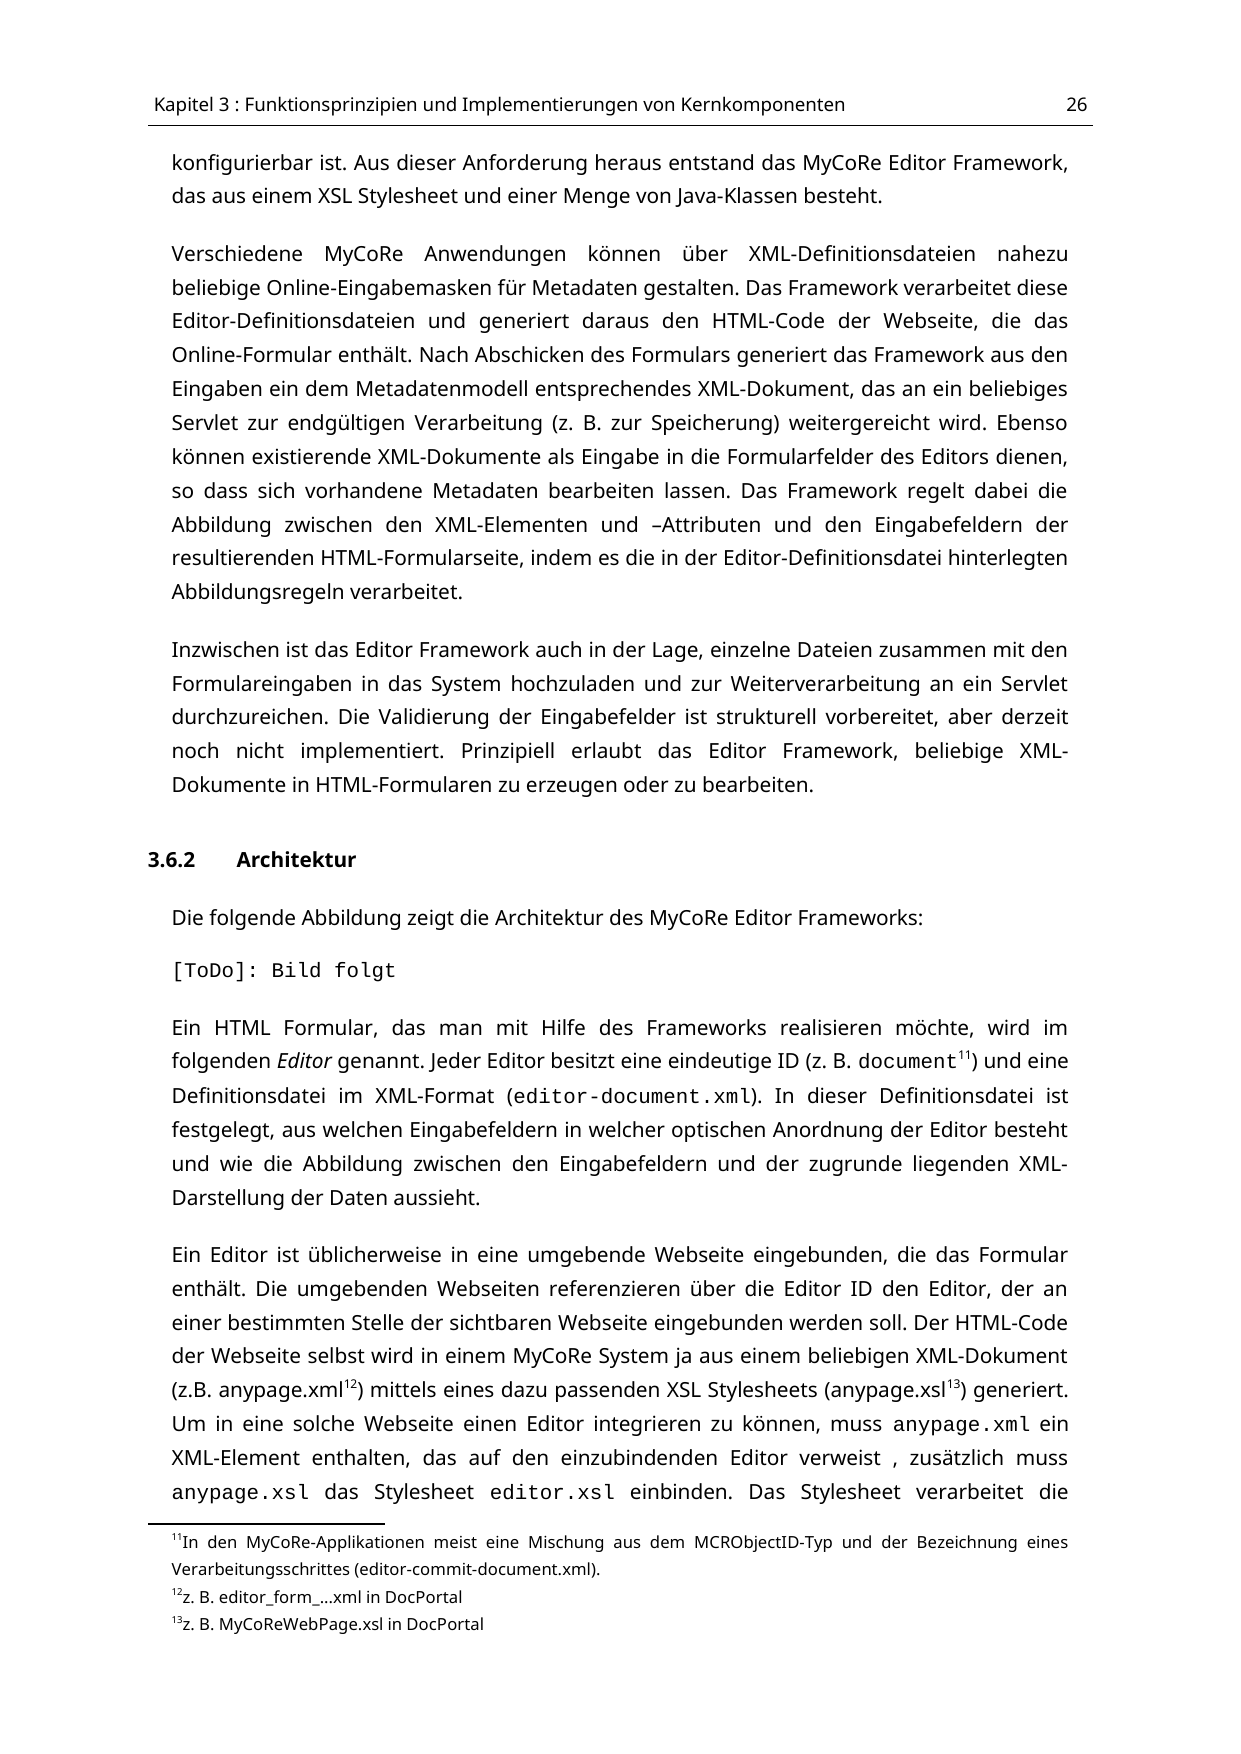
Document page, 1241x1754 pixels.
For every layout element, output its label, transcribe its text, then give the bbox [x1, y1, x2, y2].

text konfigurierbar ist. Aus dieser Anforderung heraus entstand das MyCoRe Editor Framework, das aus einem XSL Stylesheet und einer Menge von Java-Klassen besteht. [171, 148, 1069, 210]
text Ein Editor ist üblicherweise in eine umgebende Webseite eingebunden, die das Formular enthält. Die umgebenden Webseiten referenzieren über die Editor ID den Editor, der an einer bestimmten Stelle der sichtbaren Webseite eingebunden werden soll. Der HTML-Code der Webseite selbst wird in einem MyCoRe System ja aus einem beliebigen XML-Dokument (z.B. anypage.xml) mittels eines dazu passenden XSL Stylesheets (anypage.xsl) generiert. Um in eine solche Webseite einen Editor integrieren zu können, muss anypage.xml ein XML-Element enthalten, das auf den einzubindenden Editor verweist , zusätzlich muss anypage.xsl das Stylesheet editor.xsl einbinden. Das Stylesheet verarbeitet die [171, 1240, 1069, 1506]
text Inzwischen ist das Editor Framework auch in der Lage, einzelne Dateien zusammen mit den Formulareingaben in das System hochzuladen und zur Weiterverarbeitung an ein Servlet durchzureichen. Die Validierung der Eingabefelder ist strukturell vorbereitet, aber derzeit noch nicht implementiert. Prinzipiell erlaubt das Editor Framework, beliebige XML-Dokumente in HTML-Formularen zu erzeugen oder zu bearbeiten. [171, 635, 1069, 798]
text [ToDo]: Bild folgt [171, 960, 1069, 984]
text z. B. editor_form_...xml in DocPortal [171, 1585, 1069, 1608]
text z. B. MyCoReWebPage.xsl in DocPortal [171, 1613, 1069, 1636]
text Ein HTML Formular, das man mit Hilfe des Frameworks realisieren möchte, wird im folgenden Editor genannt. Jeder Editor besitzt eine eindeutige ID (z. B. document) und eine Definitionsdatei im XML-Format (editor-document.xml). In dieser Definitionsdatei ist festgelegt, aus welchen Eingabefeldern in welcher optischen Anordnung der Editor besteht und wie die Abbildung zwischen den Eingabefeldern und der zugrunde liegenden XML-Darstellung der Daten aussieht. [171, 1013, 1069, 1211]
text Die folgende Abbildung zeigt die Architektur des MyCoRe Editor Frameworks: [171, 903, 1069, 931]
text In den MyCoRe-Applikationen meist eine Mischung aus dem MCRObjectID-Typ und der Bezeichnung eines Verarbeitungsschrittes (editor-commit-document.xml). [171, 1530, 1069, 1581]
subtitle Architektur [148, 845, 1092, 873]
text Verschiedene MyCoRe Anwendungen können über XML-Definitionsdateien nahezu beliebige Online-Eingabemasken für Metadaten gestalten. Das Framework verarbeitet diese Editor-Definitionsdateien und generiert daraus den HTML-Code der Webseite, die das Online-Formular enthält. Nach Abschicken des Formulars generiert das Framework aus den Eingaben ein dem Metadatenmodell entsprechendes XML-Dokument, das an ein beliebiges Servlet zur endgültigen Verarbeitung (z. B. zur Speicherung) weitergereicht wird. Ebenso können existierende XML-Dokumente als Eingabe in die Formularfelder des Editors dienen, so dass sich vorhandene Metadaten bearbeiten lassen. Das Framework regelt dabei die Abbildung zwischen den XML-Elementen und –Attributen und den Eingabefeldern der resultierenden HTML-Formularseite, indem es die in der Editor-Definitionsdatei hinterlegten Abbildungsregeln verarbeitet. [171, 239, 1069, 606]
